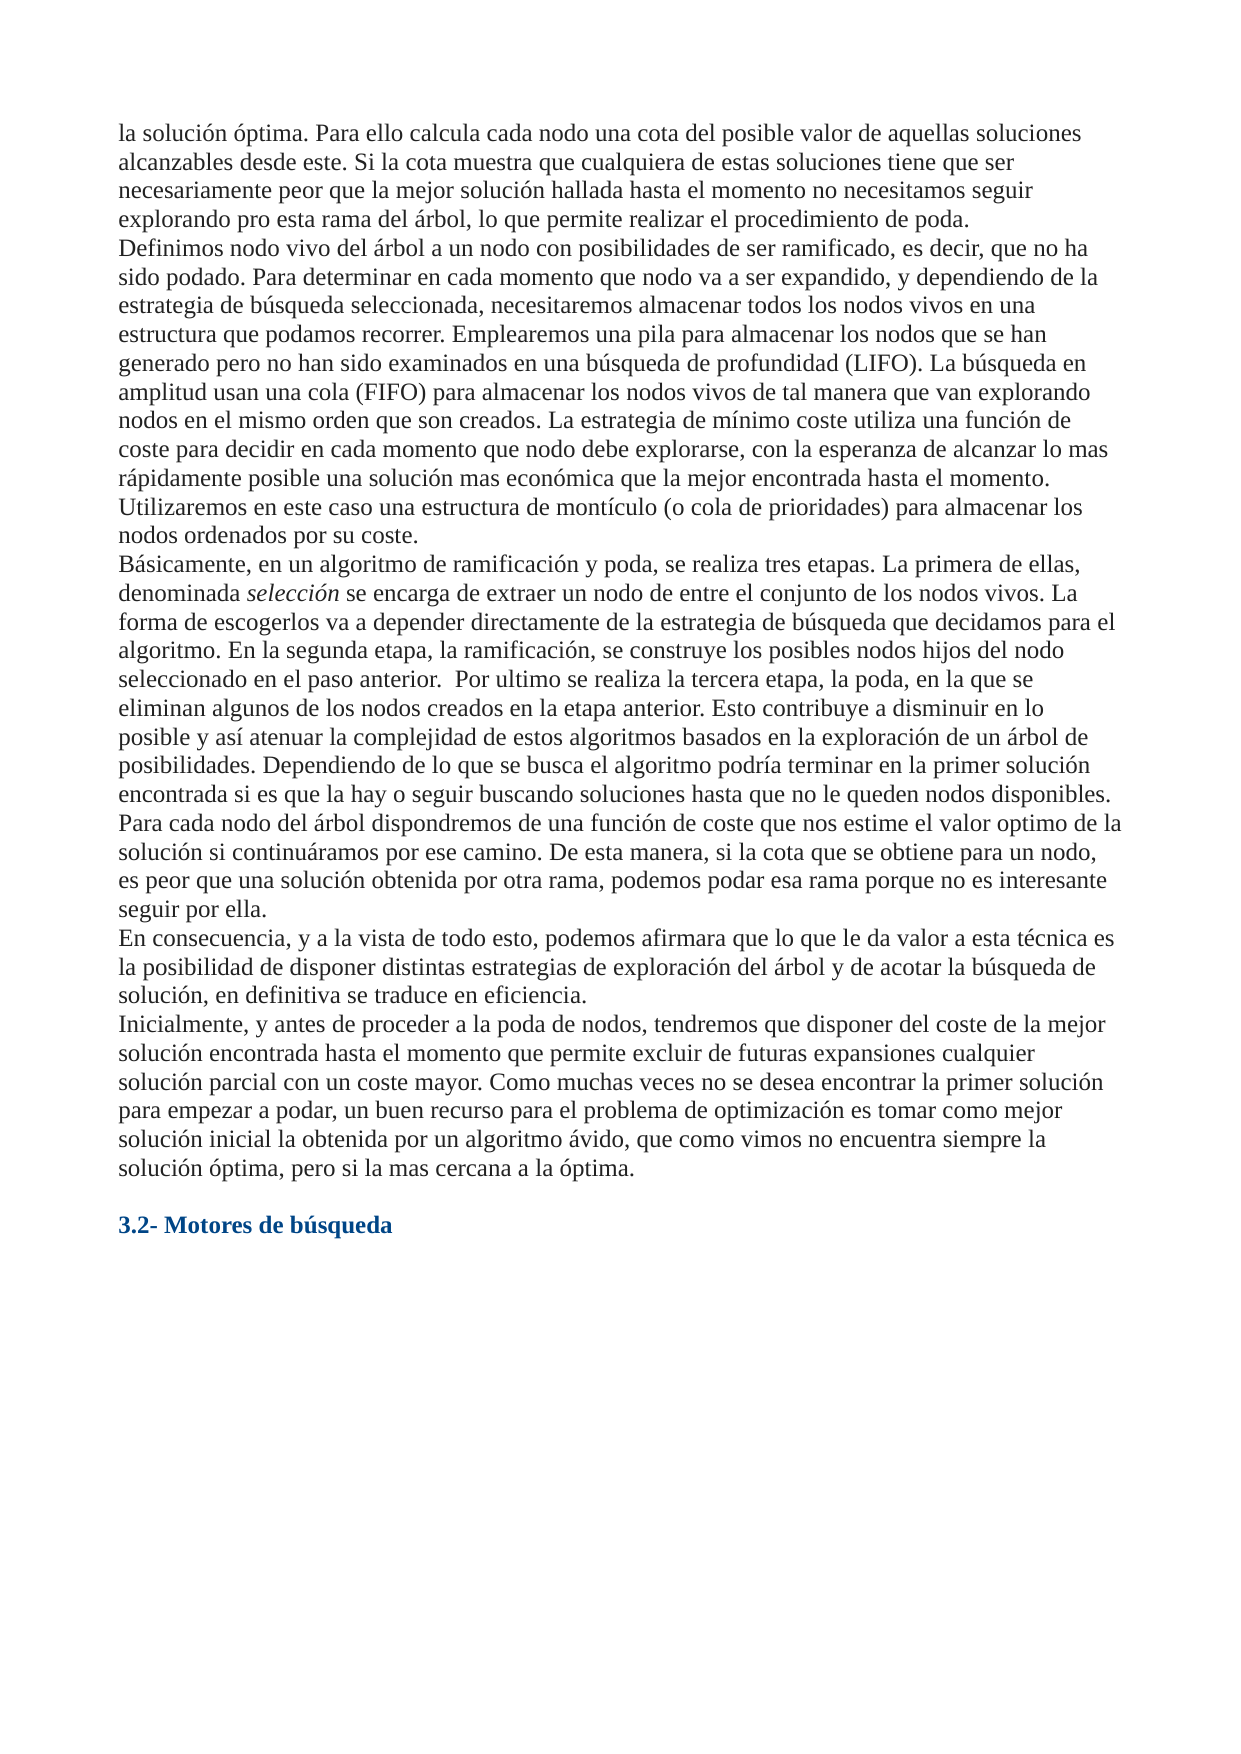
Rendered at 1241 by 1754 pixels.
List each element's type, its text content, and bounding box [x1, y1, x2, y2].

text la solución óptima. Para ello calcula cada nodo una cota del posible valor de aquellas soluciones alcanzables desde este. Si la cota muestra que cualquiera de estas soluciones tiene que ser necesariamente peor que la mejor solución hallada hasta el momento no necesitamos seguir explorando pro esta rama del árbol, lo que permite realizar el procedimiento de poda. [118, 118, 1122, 233]
text En consecuencia, y a la vista de todo esto, podemos afirmara que lo que le da valor a esta técnica es la posibilidad de disponer distintas estrategias de exploración del árbol y de acotar la búsqueda de solución, en definitiva se traduce en eficiencia. [118, 923, 1122, 1009]
text Básicamente, en un algoritmo de ramificación y poda, se realiza tres etapas. La primera de ellas, denominada selección se encarga de extraer un nodo de entre el conjunto de los nodos vivos. La forma de escogerlos va a depender directamente de la estrategia de búsqueda que decidamos para el algoritmo. En la segunda etapa, la ramificación, se construye los posibles nodos hijos del nodo seleccionado en el paso anterior. Por ultimo se realiza la tercera etapa, la poda, en la que se eliminan algunos de los nodos creados en la etapa anterior. Esto contribuye a disminuir en lo posible y así atenuar la complejidad de estos algoritmos basados en la exploración de un árbol de posibilidades. Dependiendo de lo que se busca el algoritmo podría terminar en la primer solución encontrada si es que la hay o seguir buscando soluciones hasta que no le queden nodos disponibles. [118, 549, 1122, 808]
text Definimos nodo vivo del árbol a un nodo con posibilidades de ser ramificado, es decir, que no ha sido podado. Para determinar en cada momento que nodo va a ser expandido, y dependiendo de la estrategia de búsqueda seleccionada, necesitaremos almacenar todos los nodos vivos en una estructura que podamos recorrer. Emplearemos una pila para almacenar los nodos que se han generado pero no han sido examinados en una búsqueda de profundidad (LIFO). La búsqueda en amplitud usan una cola (FIFO) para almacenar los nodos vivos de tal manera que van explorando nodos en el mismo orden que son creados. La estrategia de mínimo coste utiliza una función de coste para decidir en cada momento que nodo debe explorarse, con la esperanza de alcanzar lo mas rápidamente posible una solución mas económica que la mejor encontrada hasta el momento. Utilizaremos en este caso una estructura de montículo (o cola de prioridades) para almacenar los nodos ordenados por su coste. [118, 233, 1122, 549]
text Inicialmente, y antes de proceder a la poda de nodos, tendremos que disponer del coste de la mejor solución encontrada hasta el momento que permite excluir de futuras expansiones cualquier solución parcial con un coste mayor. Como muchas veces no se desea encontrar la primer solución para empezar a podar, un buen recurso para el problema de optimización es tomar como mejor solución inicial la obtenida por un algoritmo ávido, que como vimos no encuentra siempre la solución óptima, pero si la mas cercana a la óptima. [118, 1009, 1122, 1182]
text Para cada nodo del árbol dispondremos de una función de coste que nos estime el valor optimo de la solución si continuáramos por ese camino. De esta manera, si la cota que se obtiene para un nodo, es peor que una solución obtenida por otra rama, podemos podar esa rama porque no es interesante seguir por ella. [118, 808, 1122, 923]
text 3.2- Motores de búsqueda [118, 1211, 1122, 1239]
